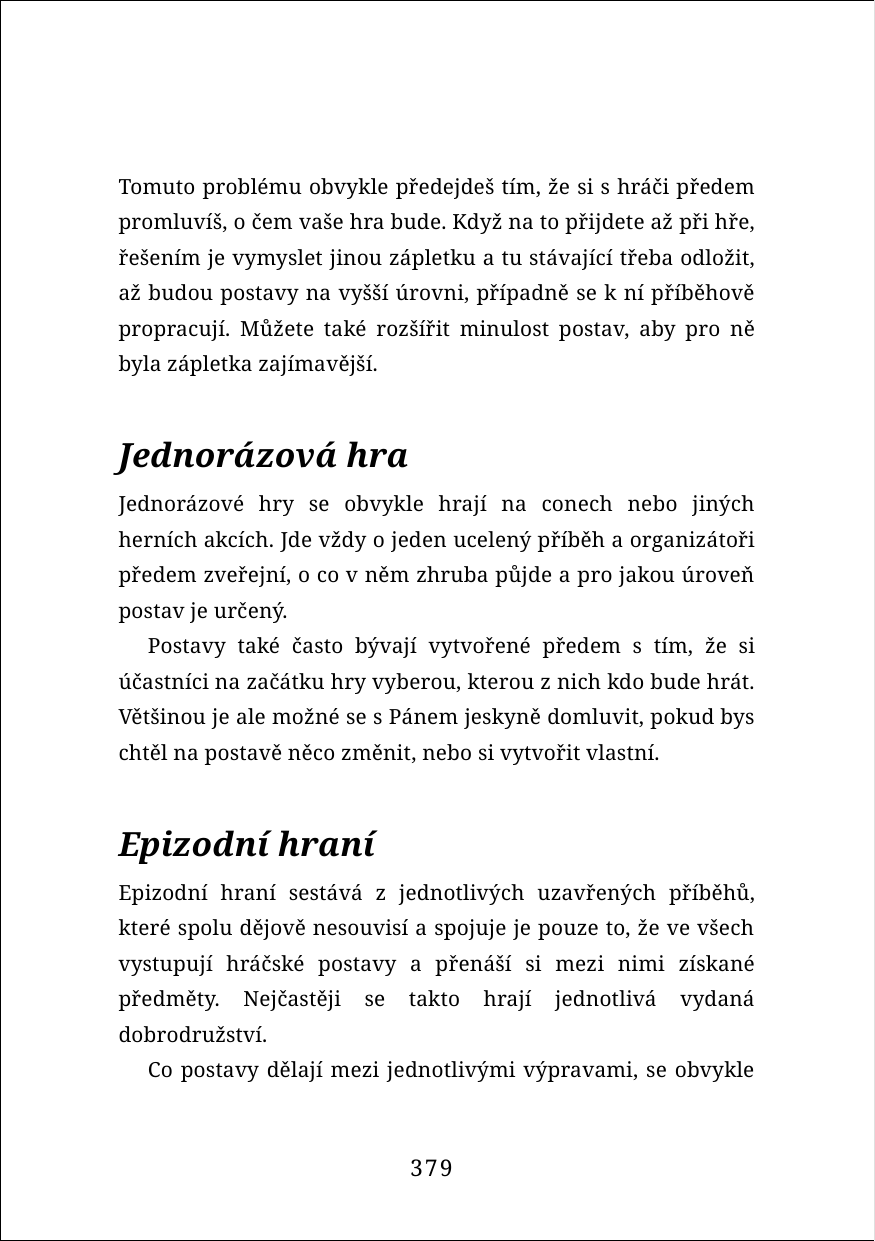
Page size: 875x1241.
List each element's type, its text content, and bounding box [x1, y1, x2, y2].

subtitle Epizodní hraní [118, 821, 756, 866]
text Jednorázové hry se obvykle hrají na conech nebo jiných herních akcích. Jde vždy o jeden ucelený příběh a organizátoři předem zveřejní, o co v něm zhruba půjde a pro jakou úroveň postav je určený. Postavy také často bývají vytvořené předem s tím, že si účastníci na začátku hry vyberou, kterou z nich kdo bude hrát. Většinou je ale možné se s Pánem jeskyně domluvit, pokud bys chtěl na postavě něco změnit, nebo si vytvořit vlastní. [118, 489, 756, 766]
text Epizodní hraní sestává z jednotlivých uzavřených příběhů, které spolu dějově nesouvisí a spojuje je pouze to, že ve všech vystupují hráčské postavy a přenáší si mezi nimi získané předměty. Nejčastěji se takto hrají jednotlivá vydaná dobrodružství. Co postavy dělají mezi jednotlivými výpravami, se obvykle [118, 878, 756, 1084]
text Tomuto problému obvykle předejdeš tím, že si s hráči předem promluvíš, o čem vaše hra bude. Když na to přijdete až při hře, řešením je vymyslet jinou zápletku a tu stávající třeba odložit, až budou postavy na vyšší úrovni, případně se k ní příběhově propracují. Můžete také rozšířit minulost postav, aby pro ně byla zápletka zajímavější. [118, 172, 756, 378]
subtitle Jednorázová hra [118, 432, 756, 478]
